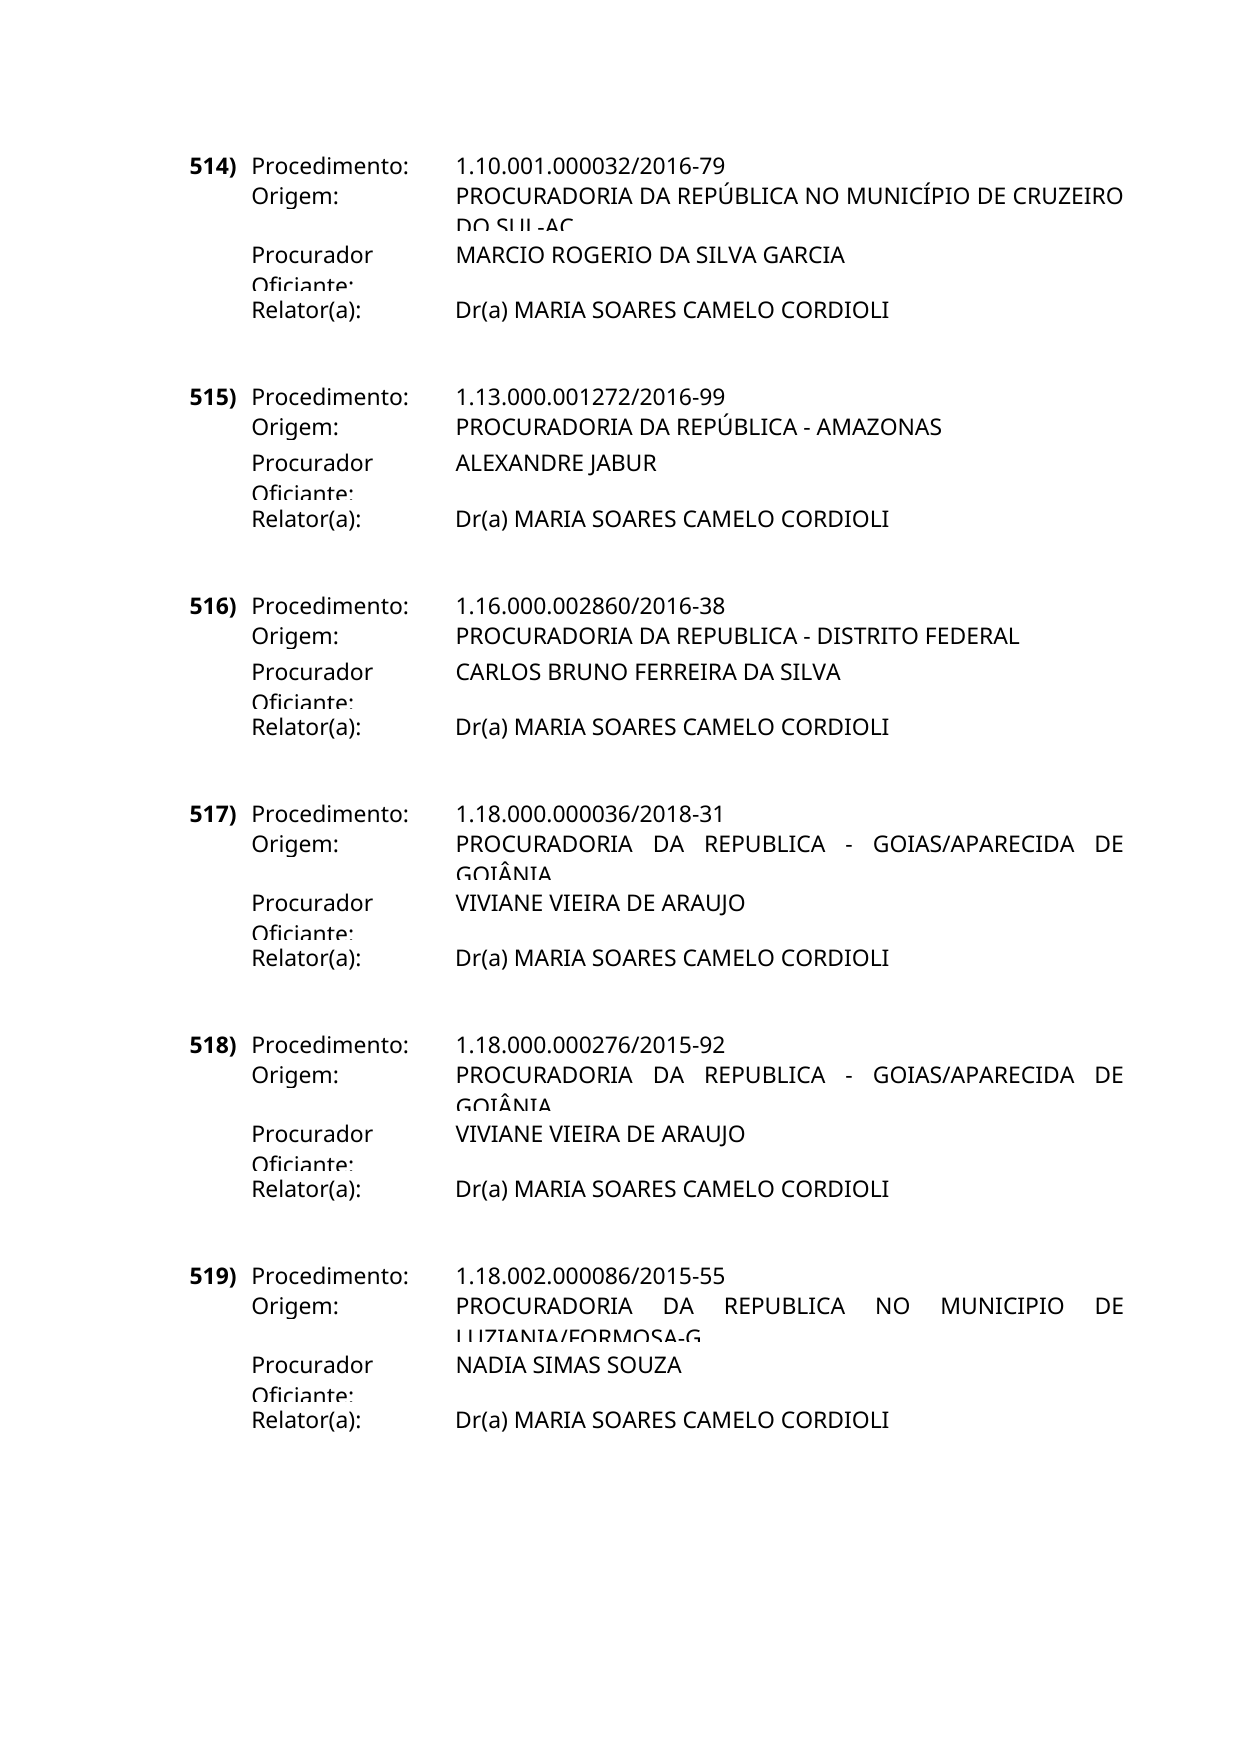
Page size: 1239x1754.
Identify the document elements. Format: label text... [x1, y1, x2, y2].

table_cell [0, 656, 189, 707]
table_cell [0, 711, 189, 741]
table_cell PROCURADORIA DA REPÚBLICA NO MUNICÍPIO DE CRUZEIRO DO SUL-AC [455, 180, 1124, 231]
table_cell [189, 828, 251, 857]
table_cell [1125, 887, 1239, 938]
table_cell 1.18.000.000276/2015-92 [455, 1029, 1124, 1058]
table_cell Procurador Oficiante: [251, 1349, 455, 1401]
table_cell [1125, 1088, 1239, 1110]
table_cell [189, 503, 251, 533]
table_cell Procedimento: [251, 381, 455, 409]
table_cell [0, 1341, 189, 1349]
table_cell [189, 180, 251, 208]
table_cell [0, 648, 189, 656]
table_cell Procedimento: [251, 590, 455, 618]
table_cell [1125, 324, 1239, 381]
table_header Dr(a) MARIA SOARES CAMELO CORDIOLI [455, 1173, 1122, 1202]
table_cell [1125, 879, 1239, 887]
table_cell Procedimento: [251, 1260, 455, 1289]
table_cell [1125, 656, 1239, 707]
table_cell [455, 1341, 1124, 1349]
table_cell [189, 1319, 251, 1341]
table_cell [0, 972, 189, 1029]
table_cell Origem: [251, 620, 455, 648]
table_cell [455, 1110, 1124, 1118]
table_cell PROCURADORIA DA REPUBLICA - GOIAS/APARECIDA DE GOIÂNIA [455, 1059, 1124, 1110]
table_cell [189, 1290, 251, 1319]
table_header Dr(a) MARIA SOARES CAMELO CORDIOLI [455, 294, 1122, 323]
table_cell [189, 440, 251, 447]
table_cell [251, 741, 455, 798]
table_cell [189, 1173, 251, 1203]
table_cell [1125, 239, 1239, 289]
table_cell [0, 828, 189, 857]
table_header Dr(a) MARIA SOARES CAMELO CORDIOLI [455, 503, 1122, 531]
table_cell Procurador Oficiante: [251, 447, 455, 499]
table_cell [0, 1110, 189, 1118]
table_cell [189, 1088, 251, 1110]
table_cell [251, 231, 455, 238]
table_cell [0, 1260, 189, 1289]
table_cell [0, 879, 189, 887]
table_cell [0, 180, 189, 208]
table_cell [0, 381, 189, 409]
table_cell [1125, 1319, 1239, 1341]
table_cell ALEXANDRE JABUR [455, 447, 1124, 498]
table_cell [251, 324, 455, 381]
table_cell [1125, 1110, 1239, 1118]
table_header Relator(a): [251, 1404, 455, 1433]
table_cell PROCURADORIA DA REPUBLICA - GOIAS/APARECIDA DE GOIÂNIA [455, 828, 1124, 879]
table_cell Origem: [251, 411, 455, 439]
table_cell [189, 447, 251, 498]
table_cell [1125, 1029, 1239, 1058]
table_cell CARLOS BRUNO FERREIRA DA SILVA [455, 656, 1124, 707]
table_cell [189, 857, 251, 879]
table_cell [0, 294, 189, 324]
table_cell Procedimento: [251, 798, 455, 827]
table_cell [189, 411, 251, 439]
table_cell [1125, 1118, 1239, 1169]
table_header Relator(a): [251, 294, 455, 323]
table_cell [189, 879, 251, 887]
table_cell [1125, 209, 1239, 231]
table_cell [251, 1203, 455, 1260]
table_cell Origem: [251, 828, 455, 857]
table_cell [1125, 1260, 1239, 1289]
table_cell [1125, 798, 1239, 827]
table_cell [0, 942, 189, 972]
table_cell [0, 503, 189, 533]
table_cell 1.10.001.000032/2016-79 [455, 150, 1124, 178]
table_cell [1125, 381, 1239, 409]
table_cell [189, 231, 251, 238]
table_cell [189, 1203, 251, 1260]
table_header Relator(a): [251, 942, 455, 971]
table_cell [189, 711, 251, 741]
table_cell [0, 1203, 189, 1260]
table_cell [251, 1110, 455, 1118]
table_cell [189, 648, 251, 656]
table_cell [1125, 1173, 1239, 1203]
table_header Relator(a): [251, 503, 455, 531]
table_cell [0, 440, 189, 447]
table_cell [0, 620, 189, 648]
table_cell [0, 887, 189, 938]
table_cell [189, 1341, 251, 1349]
table_cell VIVIANE VIEIRA DE ARAUJO [455, 887, 1124, 938]
table_cell [455, 324, 1124, 381]
table_cell [0, 1404, 189, 1434]
table_cell [1125, 620, 1239, 648]
table_cell [189, 324, 251, 381]
table_cell [1125, 1349, 1239, 1400]
table_cell [189, 620, 251, 648]
table_cell [1125, 1290, 1239, 1319]
table_header [251, 0, 455, 150]
table_cell [1125, 857, 1239, 879]
table_cell [0, 590, 189, 618]
table_cell [1125, 828, 1239, 857]
table_cell Procurador Oficiante: [251, 239, 455, 291]
table_cell [0, 1118, 189, 1169]
table_cell NADIA SIMAS SOUZA [455, 1349, 1124, 1400]
table_header Relator(a): [251, 711, 455, 740]
table_cell PROCURADORIA DA REPUBLICA - DISTRITO FEDERAL [455, 620, 1124, 648]
table_cell 1.13.000.001272/2016-99 [455, 381, 1124, 409]
table_cell 517) [189, 798, 251, 827]
table_cell [1125, 590, 1239, 618]
table_header [189, 0, 251, 150]
table_cell [1125, 1404, 1239, 1434]
table_cell [189, 294, 251, 324]
table_cell Procurador Oficiante: [251, 656, 455, 708]
table_header Dr(a) MARIA SOARES CAMELO CORDIOLI [455, 711, 1122, 740]
table_header [0, 0, 189, 150]
table_cell [251, 1088, 455, 1110]
table_cell [1125, 503, 1239, 533]
table_cell [251, 533, 455, 589]
table_cell [189, 239, 251, 289]
table_cell [251, 879, 455, 887]
table_cell [251, 648, 455, 656]
table_cell [0, 1088, 189, 1110]
table_cell [1125, 1059, 1239, 1088]
table_cell [251, 209, 455, 231]
table_cell 514) [189, 150, 251, 178]
table_cell [189, 1059, 251, 1088]
table_cell [0, 798, 189, 827]
table_cell [1125, 180, 1239, 208]
table_cell [0, 324, 189, 381]
table_cell [1125, 150, 1239, 178]
table_cell [455, 648, 1124, 656]
table_header Dr(a) MARIA SOARES CAMELO CORDIOLI [455, 942, 1122, 971]
table_cell PROCURADORIA DA REPÚBLICA - AMAZONAS [455, 411, 1124, 439]
table_cell [1125, 1341, 1239, 1349]
table_cell Procedimento: [251, 1029, 455, 1058]
table_cell [189, 1110, 251, 1118]
table_cell [189, 741, 251, 798]
table_cell 518) [189, 1029, 251, 1058]
table_cell [0, 411, 189, 439]
table_cell [0, 1290, 189, 1319]
table_cell [1125, 440, 1239, 447]
table_cell [0, 1319, 189, 1341]
table_cell 1.18.000.000036/2018-31 [455, 798, 1124, 827]
table_cell PROCURADORIA DA REPUBLICA NO MUNICIPIO DE LUZIANIA/FORMOSA-G [455, 1290, 1124, 1341]
table_cell [1125, 711, 1239, 741]
table_cell [455, 533, 1124, 589]
table_cell 1.16.000.002860/2016-38 [455, 590, 1124, 618]
table_cell [1125, 1203, 1239, 1260]
table_cell VIVIANE VIEIRA DE ARAUJO [455, 1118, 1124, 1169]
table_cell [189, 887, 251, 938]
table_cell [1125, 942, 1239, 972]
table_cell [189, 1118, 251, 1169]
table_cell 516) [189, 590, 251, 618]
table_cell [1125, 231, 1239, 238]
table_header [455, 0, 1124, 150]
table_cell [189, 533, 251, 589]
table_cell [0, 209, 189, 231]
table_cell [1125, 741, 1239, 798]
table_cell [251, 1341, 455, 1349]
table_cell [189, 942, 251, 972]
table_cell [1125, 972, 1239, 1029]
table_cell [1125, 533, 1239, 589]
table_cell [455, 972, 1124, 1029]
table_cell [0, 1349, 189, 1400]
table_cell [455, 440, 1124, 447]
table_cell [1125, 648, 1239, 656]
table_cell Procurador Oficiante: [251, 887, 455, 939]
table_cell [189, 1349, 251, 1400]
table_cell 515) [189, 381, 251, 409]
table_cell 519) [189, 1260, 251, 1289]
table_header Dr(a) MARIA SOARES CAMELO CORDIOLI [455, 1404, 1122, 1433]
table_cell [0, 447, 189, 498]
table_cell Procurador Oficiante: [251, 1118, 455, 1170]
table_cell Origem: [251, 1290, 455, 1319]
table_cell [251, 857, 455, 879]
table_cell [455, 879, 1124, 887]
table_header [1125, 0, 1239, 150]
table_cell Procedimento: [251, 150, 455, 178]
table_cell [0, 857, 189, 879]
table_cell Origem: [251, 180, 455, 208]
table_cell [0, 239, 189, 289]
table_cell [251, 1319, 455, 1341]
table_cell MARCIO ROGERIO DA SILVA GARCIA [455, 239, 1124, 289]
table_cell [189, 1404, 251, 1434]
table_cell 1.18.002.000086/2015-55 [455, 1260, 1124, 1289]
table_cell [455, 1203, 1124, 1260]
table_cell [1125, 447, 1239, 498]
table_cell [251, 972, 455, 1029]
table_cell [251, 440, 455, 447]
table_cell [1125, 411, 1239, 439]
table_cell [189, 972, 251, 1029]
table_cell [1125, 294, 1239, 324]
table_cell [189, 209, 251, 231]
table_cell [455, 231, 1124, 238]
table_cell [0, 1173, 189, 1203]
table_cell [0, 1029, 189, 1058]
table_cell [0, 1059, 189, 1088]
table_cell [0, 231, 189, 238]
table_header Relator(a): [251, 1173, 455, 1202]
table_cell Origem: [251, 1059, 455, 1088]
table_cell [0, 150, 189, 178]
table_cell [455, 741, 1124, 798]
table_cell [0, 533, 189, 589]
table_cell [0, 741, 189, 798]
table_cell [189, 656, 251, 707]
